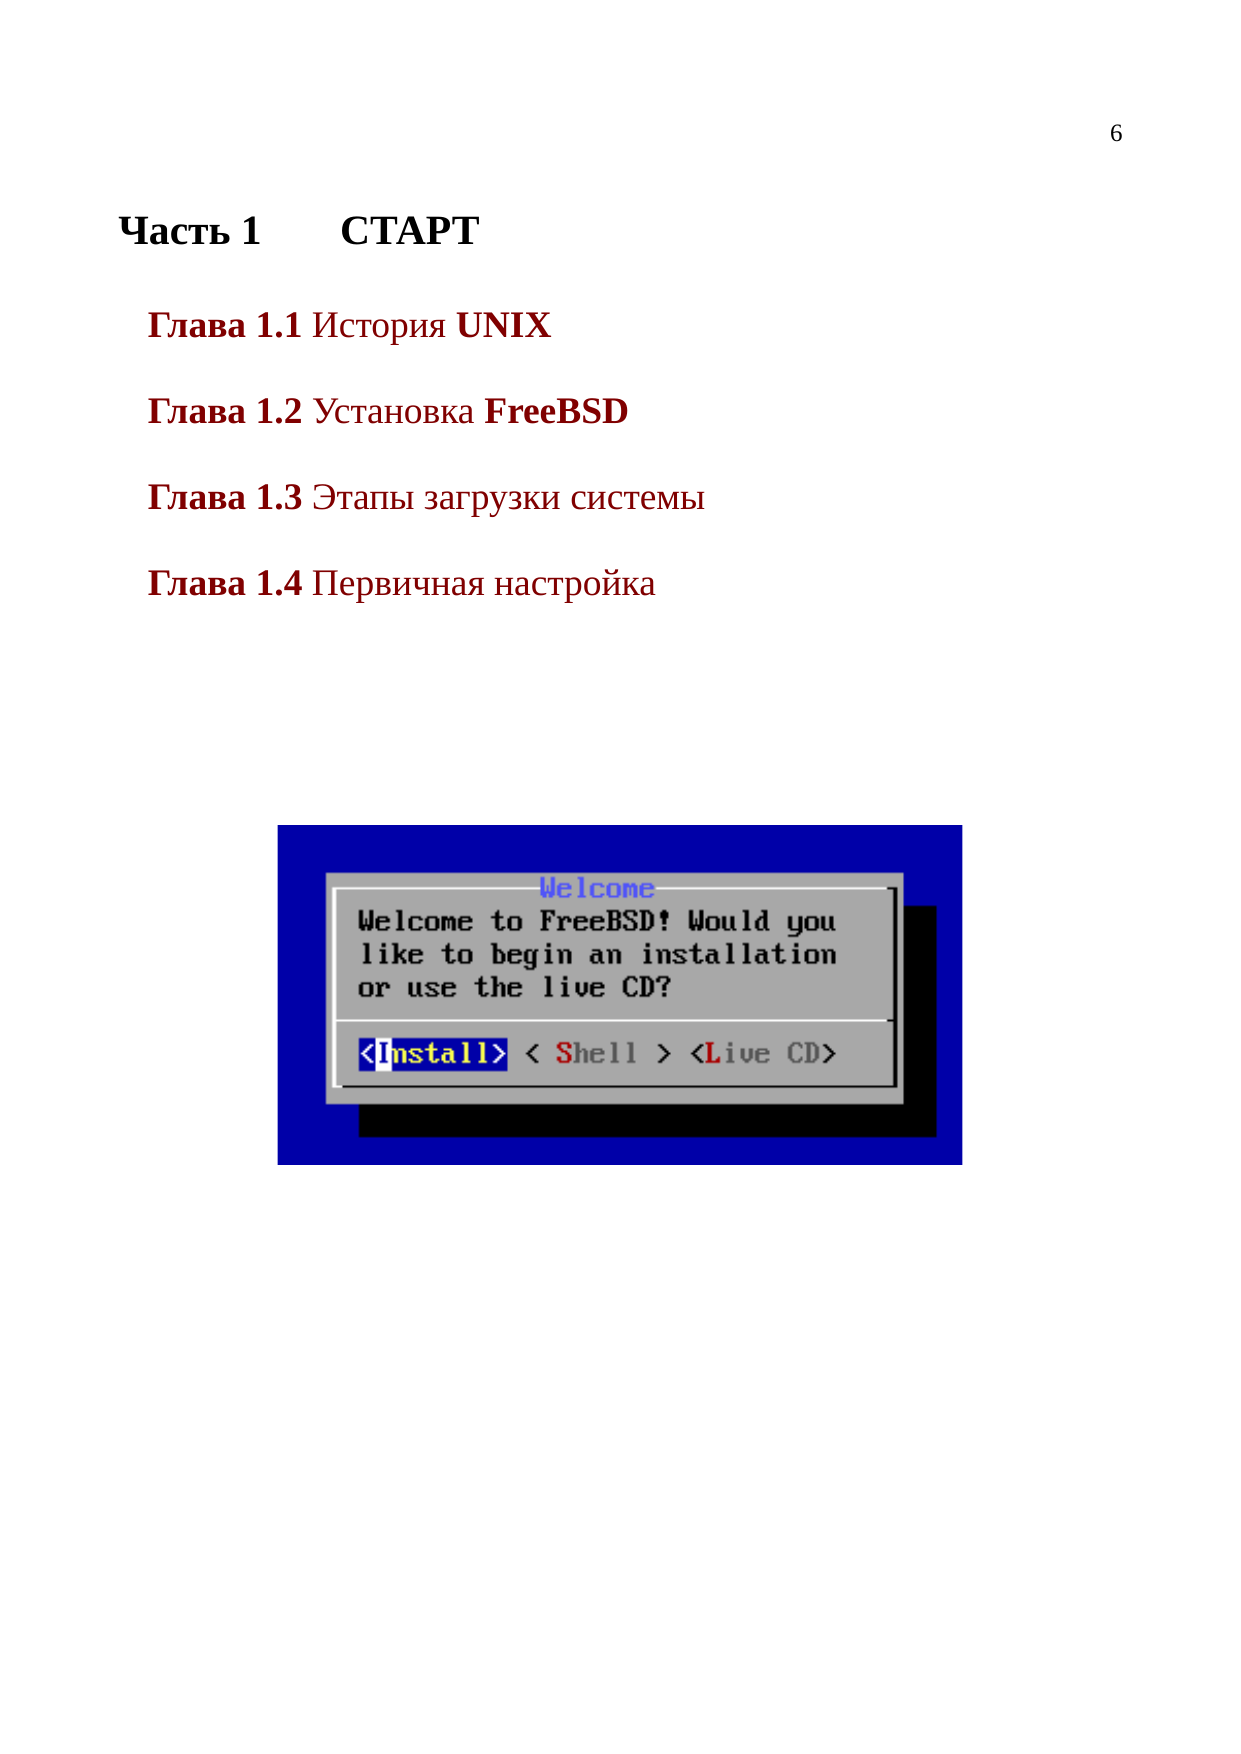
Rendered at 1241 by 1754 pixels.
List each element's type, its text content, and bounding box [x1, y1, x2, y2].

text Глава 1.3 Этапы загрузки системы [148, 474, 1122, 518]
text Глава 1.1 История UNIX [148, 302, 1122, 345]
picture [277, 825, 963, 1165]
text Глава 1.2 Установка FreeBSD [148, 388, 1122, 431]
text Глава 1.4 Первичная настройка [148, 561, 1122, 604]
subtitle СТАРТ [118, 205, 1122, 253]
